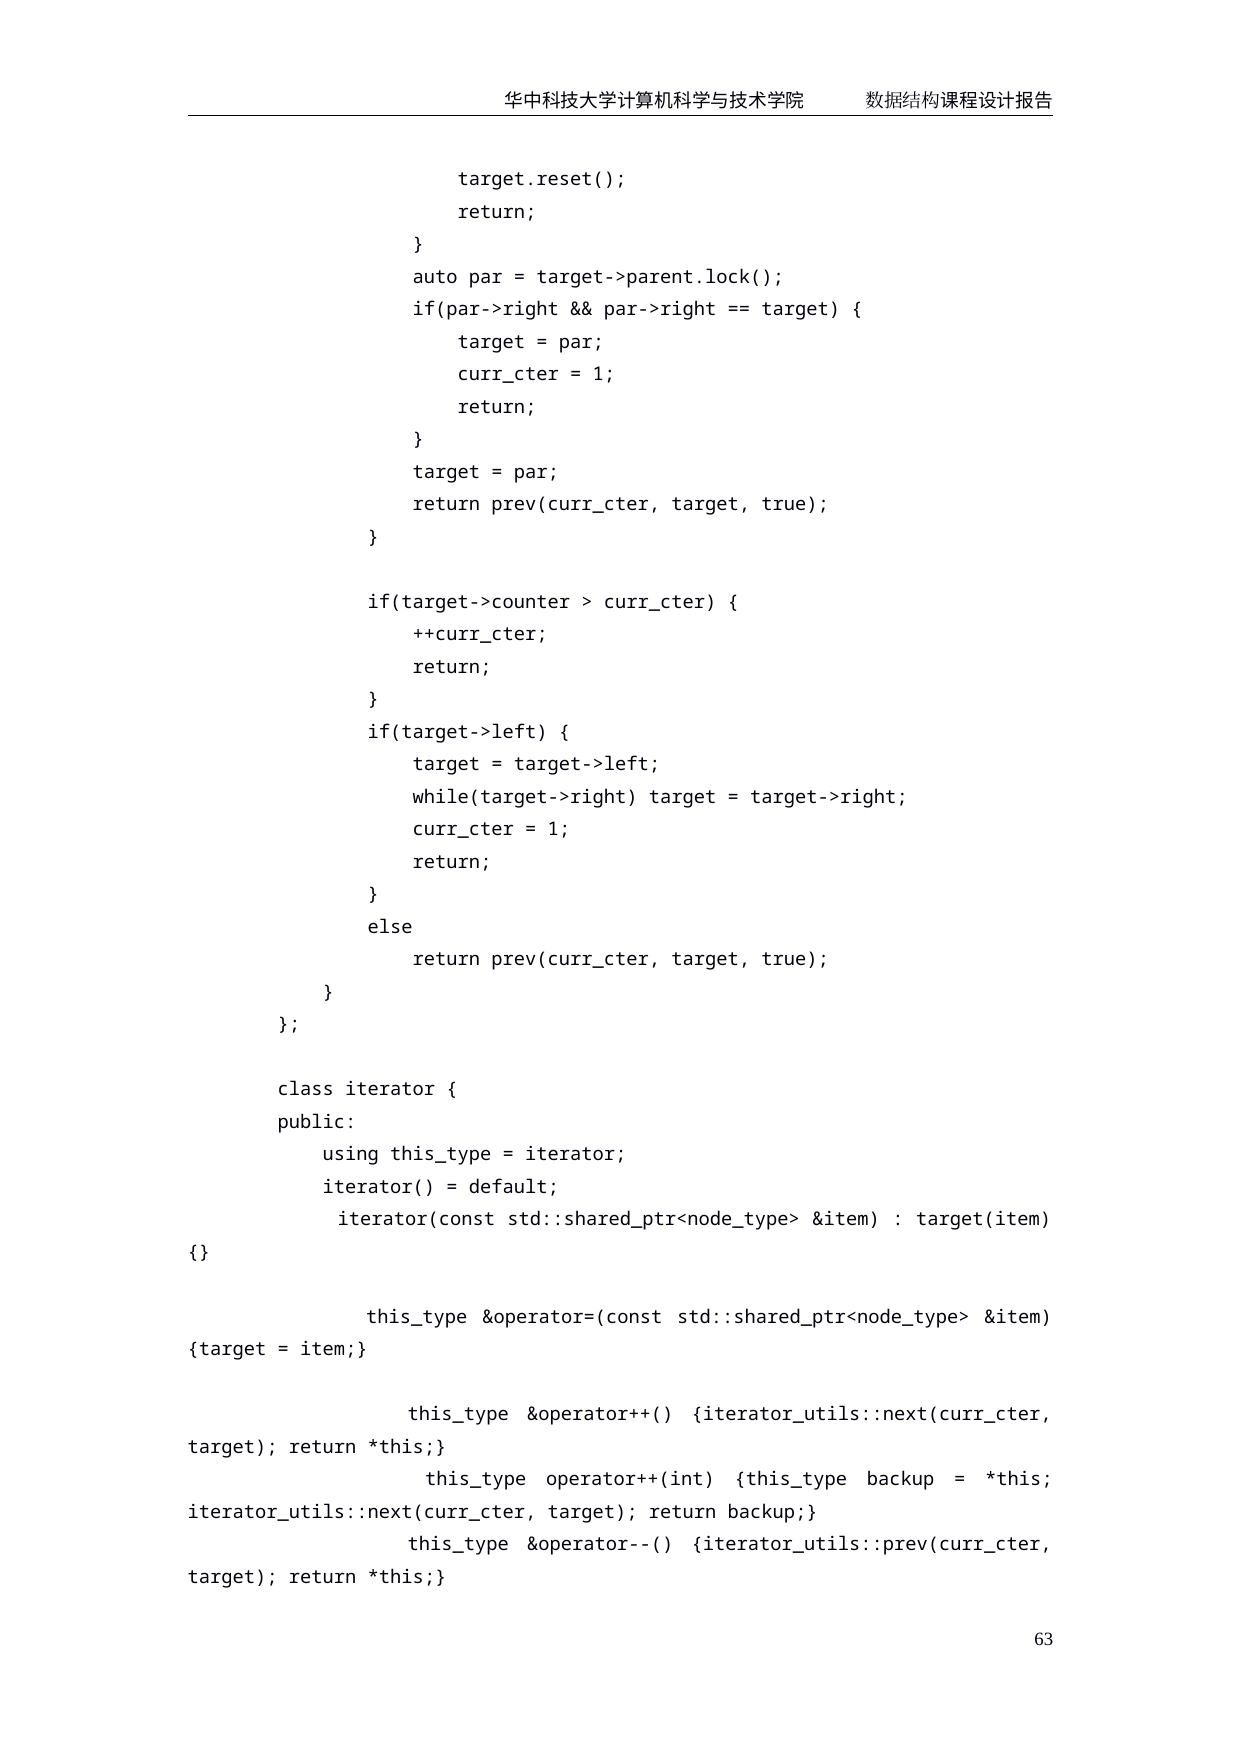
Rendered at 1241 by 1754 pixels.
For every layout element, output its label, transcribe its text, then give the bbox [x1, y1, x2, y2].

text this_type &operator=(const std::shared_ptr<node_type> &item) {target = item;} [187, 1299, 1053, 1364]
text iterator() = default; [187, 1169, 1053, 1202]
text while(target->right) target = target->right; [187, 779, 1053, 812]
text target = target->left; [187, 747, 1053, 779]
text this_type &operator++() {iterator_utils::next(curr_cter, target); return *this;} [187, 1397, 1053, 1462]
text } [187, 877, 1053, 909]
text return; [187, 194, 1053, 227]
text target = par; [187, 454, 1053, 487]
text curr_cter = 1; [187, 357, 1053, 389]
text return; [187, 649, 1053, 682]
text curr_cter = 1; [187, 812, 1053, 844]
text } [187, 974, 1053, 1007]
text if(target->left) { [187, 714, 1053, 747]
text } [187, 682, 1053, 714]
text public: [187, 1104, 1053, 1137]
text else [187, 909, 1053, 942]
text ++curr_cter; [187, 617, 1053, 649]
text target.reset(); [187, 162, 1053, 194]
text class iterator { [187, 1072, 1053, 1104]
text return prev(curr_cter, target, true); [187, 942, 1053, 974]
text auto par = target->parent.lock(); [187, 259, 1053, 292]
text target = par; [187, 324, 1053, 357]
text if(par->right && par->right == target) { [187, 292, 1053, 324]
text } [187, 422, 1053, 454]
text iterator(const std::shared_ptr<node_type> &item) : target(item) {} [187, 1202, 1053, 1267]
text this_type operator++(int) {this_type backup = *this; iterator_utils::next(curr_cter, target); return backup;} [187, 1462, 1053, 1527]
text return; [187, 844, 1053, 877]
text if(target->counter > curr_cter) { [187, 584, 1053, 617]
text } [187, 519, 1053, 552]
text return; [187, 389, 1053, 422]
text } [187, 227, 1053, 259]
text this_type &operator--() {iterator_utils::prev(curr_cter, target); return *this;} [187, 1527, 1053, 1592]
text }; [187, 1007, 1053, 1039]
text using this_type = iterator; [187, 1137, 1053, 1169]
text return prev(curr_cter, target, true); [187, 487, 1053, 519]
